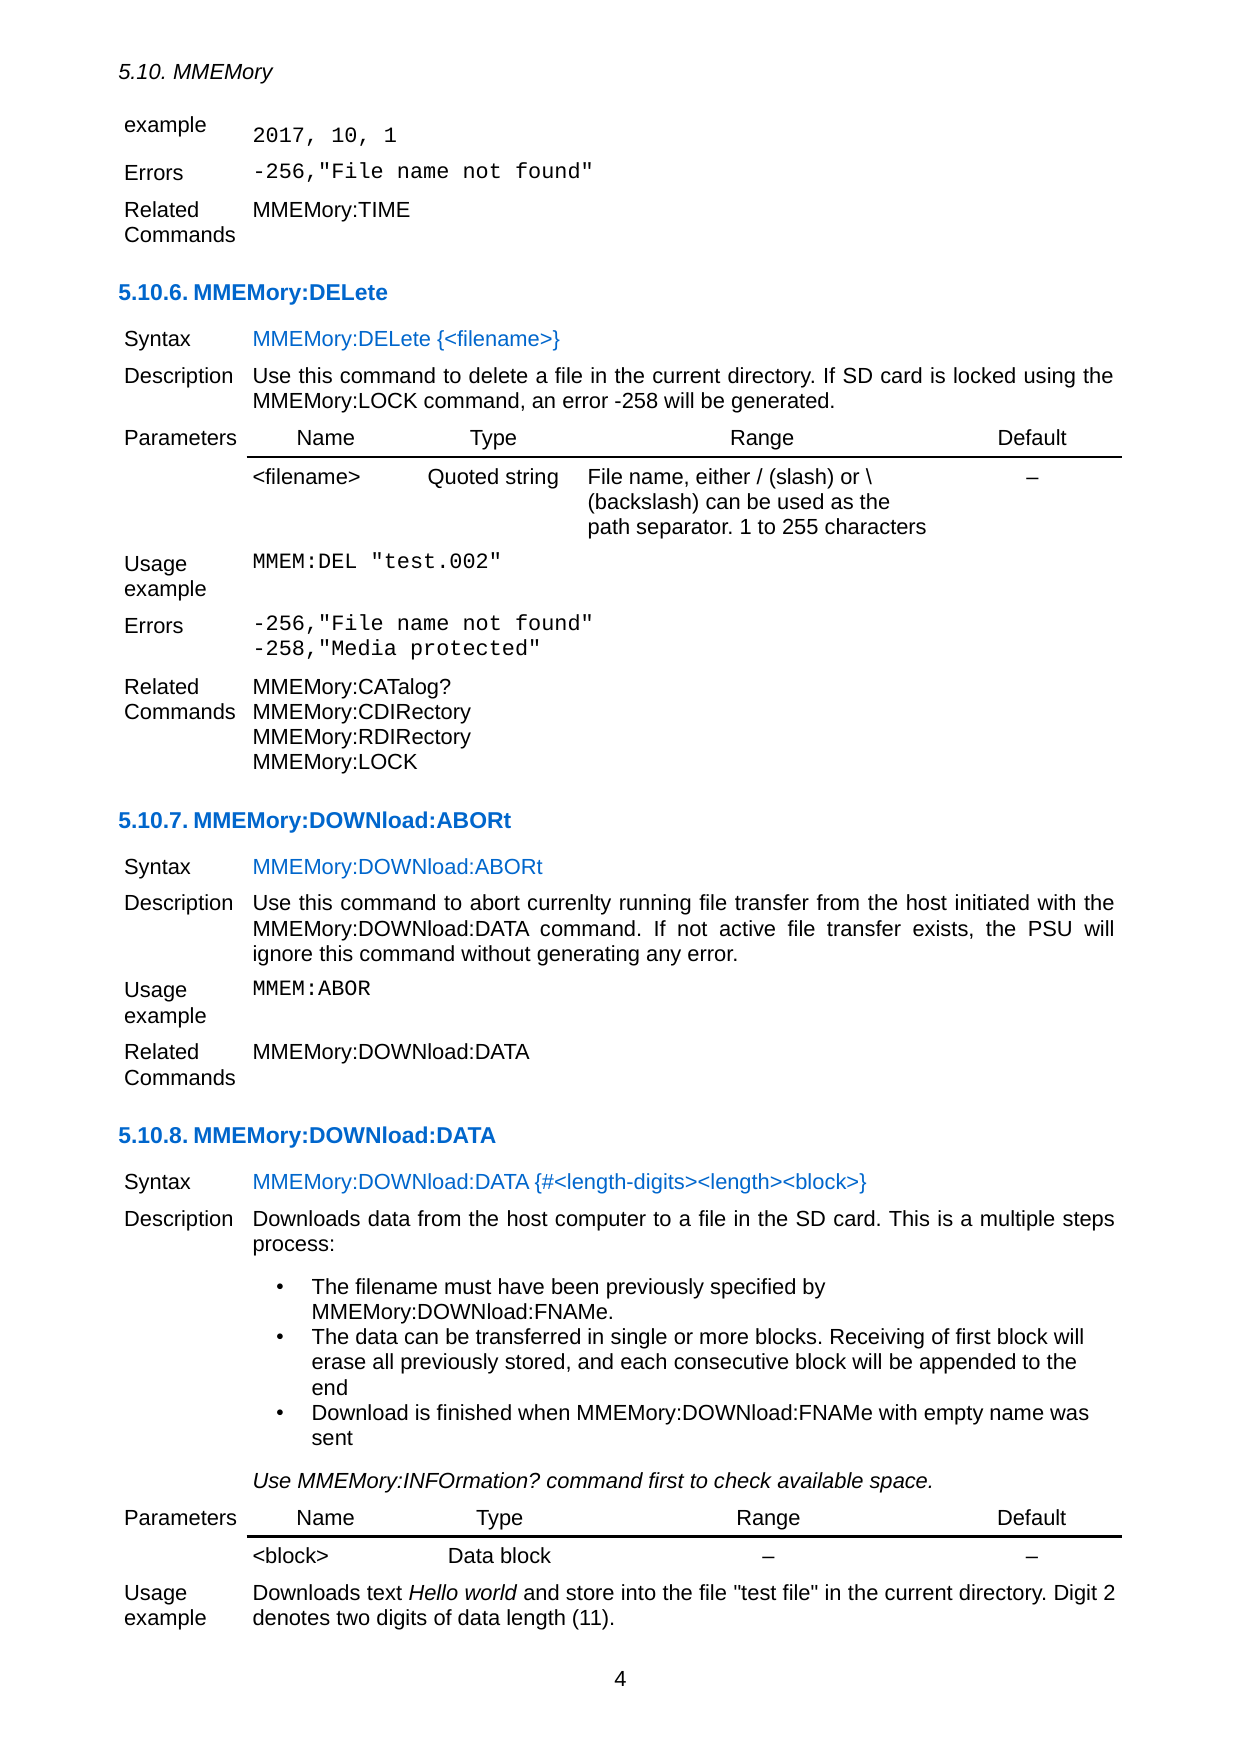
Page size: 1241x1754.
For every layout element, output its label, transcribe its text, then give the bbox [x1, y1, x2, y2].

table_cell MMEMory:DOWNload:DATA [247, 1034, 1122, 1095]
table_header MMEMory:DELete {<filename>} [247, 321, 1122, 357]
table_cell Range [582, 419, 942, 456]
table_cell example [118, 106, 247, 154]
table_cell MMEM:DEL "test.002" [247, 545, 1122, 607]
table_cell <filename> [247, 458, 404, 545]
table_cell – [595, 1538, 942, 1574]
table_cell – [943, 458, 1122, 545]
table_cell – [942, 1538, 1122, 1574]
table_cell Errors [118, 154, 247, 191]
table_cell Parameters [118, 419, 247, 545]
table_cell Quoted string [405, 458, 582, 545]
table_cell Type [404, 1499, 595, 1535]
table_cell 2017, 10, 1 [247, 106, 1122, 154]
table_cell Downloads data from the host computer to a file in the SD card. This is a multiple steps process: The filename must have been previously specified by MMEMory:DOWNload:FNAMe. The data can be transferred in single or more blocks. Receiving of first block will erase all previously stored, and each consecutive block will be appended to the end Download is finished when MMEMory:DOWNload:FNAMe with empty name was sent Use MMEMory:INFOrmation? command first to check available space. [247, 1200, 1122, 1499]
table_cell MMEMory:TIME [247, 191, 1122, 253]
table_header Syntax [118, 1163, 247, 1200]
table_cell Default [942, 1499, 1122, 1535]
subtitle MMEMory:DOWNload:DATA [118, 1122, 1122, 1148]
table_cell Parameters [118, 1499, 247, 1574]
table_cell -256,"File name not found" [247, 154, 1122, 191]
table_cell Use this command to abort currenlty running file transfer from the host initiated with the MMEMory:DOWNload:DATA command. If not active file transfer exists, the PSU will ignore this command without generating any error. [247, 885, 1122, 972]
table_cell Name [247, 1499, 404, 1535]
subtitle MMEMory:DOWNload:ABORt [118, 807, 1122, 833]
table_cell Description [118, 1200, 247, 1499]
table_cell Downloads text Hello world and store into the file "test file" in the current directory. Digit 2 denotes two digits of data length (11). [247, 1574, 1122, 1636]
table_cell Related Commands [118, 668, 247, 780]
table_cell Range [595, 1499, 942, 1535]
table_cell Use this command to delete a file in the current directory. If SD card is locked using the MMEMory:LOCK command, an error -258 will be generated. [247, 357, 1122, 419]
table_header MMEMory:DOWNload:DATA {#<length-digits><length><block>} [247, 1163, 1122, 1200]
table_cell File name, either / (slash) or \ (backslash) can be used as the path separator. 1 to 255 characters [582, 458, 942, 545]
table_cell Usage example [118, 1574, 247, 1636]
table_cell Description [118, 885, 247, 972]
table_cell MMEMory:CATalog? MMEMory:CDIRectory MMEMory:RDIRectory MMEMory:LOCK [247, 668, 1122, 780]
subtitle MMEMory:DELete [118, 279, 1122, 306]
table_cell Usage example [118, 972, 247, 1033]
table_cell Data block [404, 1538, 595, 1574]
table_header MMEMory:DOWNload:ABORt [247, 848, 1122, 884]
table_header Syntax [118, 321, 247, 357]
table_cell <block> [247, 1538, 404, 1574]
table_cell Description [118, 357, 247, 419]
table_cell Type [405, 419, 582, 456]
table_cell Usage example [118, 545, 247, 607]
table_cell Related Commands [118, 1034, 247, 1095]
table_header Syntax [118, 848, 247, 884]
table_cell MMEM:ABOR [247, 972, 1122, 1033]
table_cell Default [943, 419, 1122, 456]
table_cell -256,"File name not found" -258,"Media protected" [247, 607, 1122, 668]
table_cell Related Commands [118, 191, 247, 253]
table_cell Errors [118, 607, 247, 668]
table_cell Name [247, 419, 404, 456]
